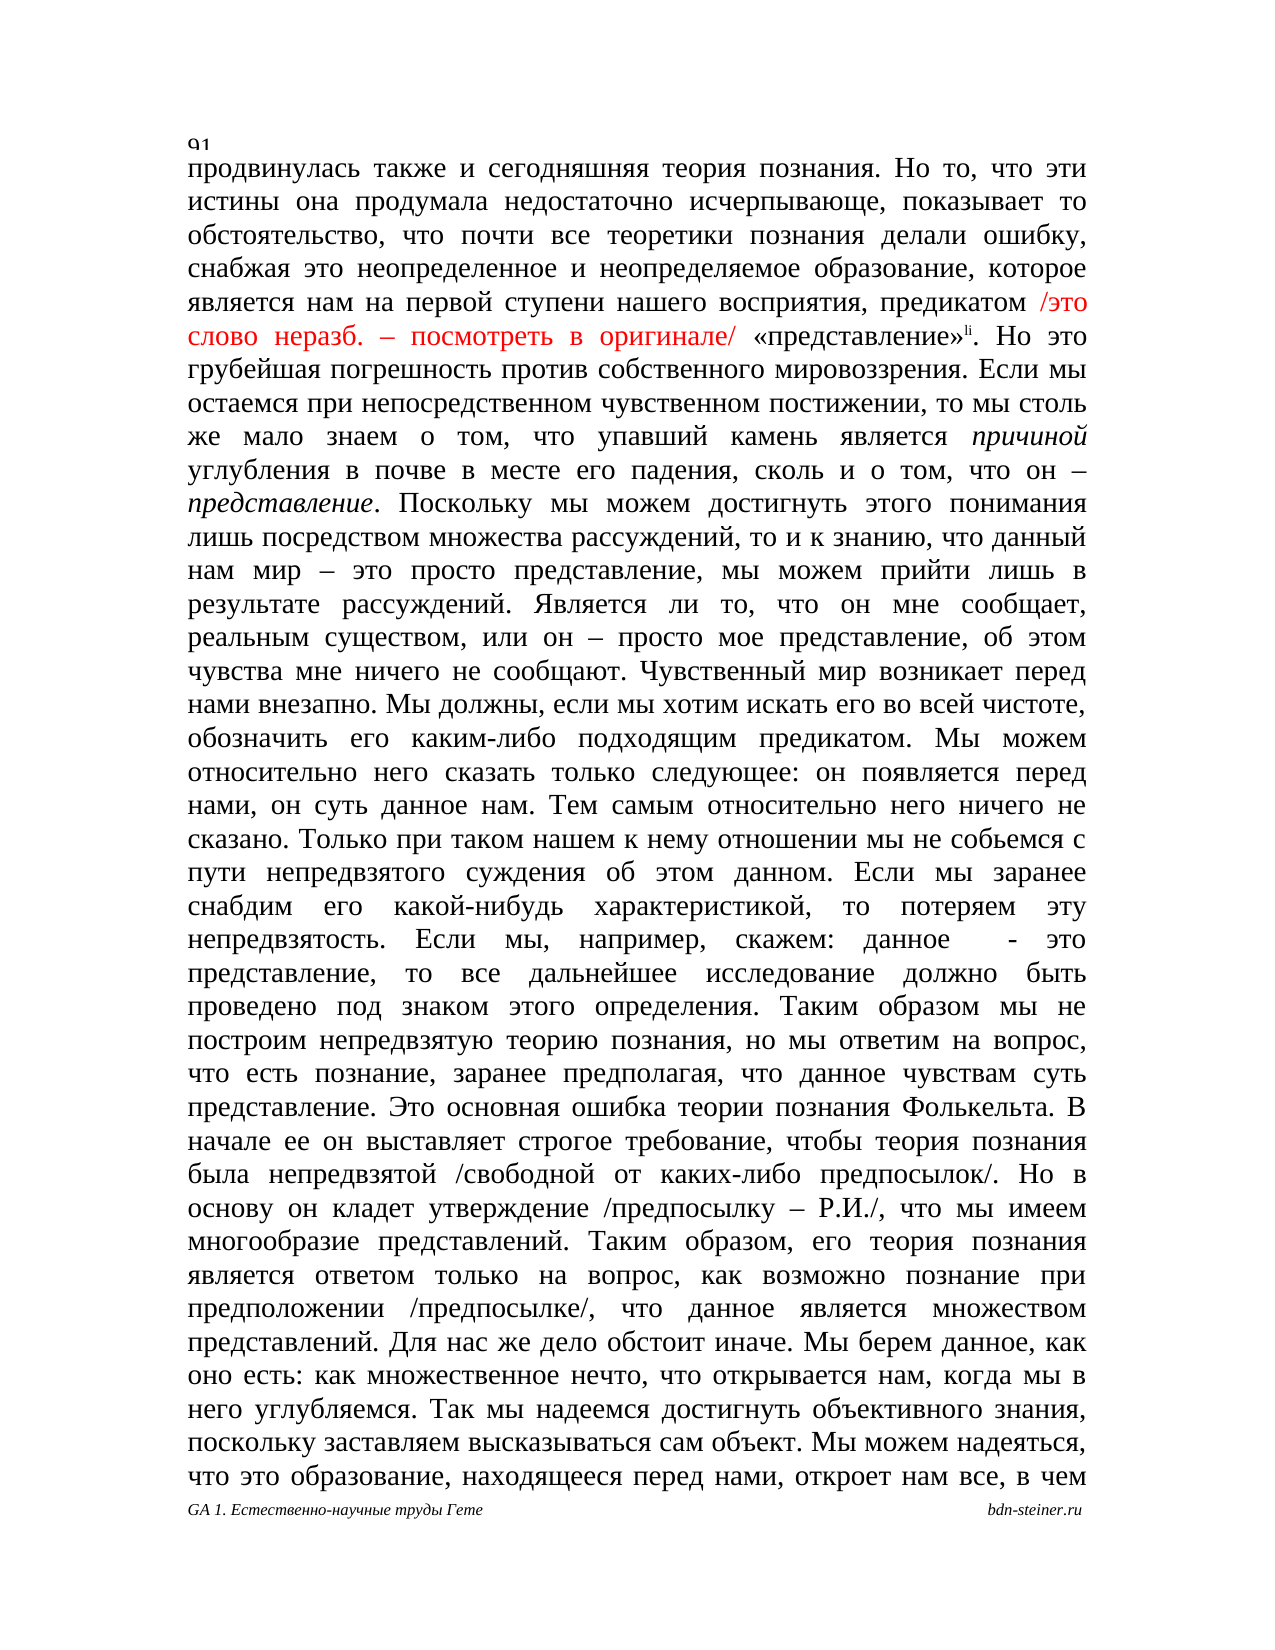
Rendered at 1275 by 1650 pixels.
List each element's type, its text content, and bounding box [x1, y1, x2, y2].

text продвинулась также и сегодняшняя теория познания. Но то, что эти истины она продумала недостаточно исчерпывающе, показывает то обстоятельство, что почти все теоретики познания делали ошибку, снабжая это неопределенное и неопределяемое образование, которое является нам на первой ступени нашего восприятия, предикатом /это слово неразб. – посмотреть в оригинале/ «представление». Но это грубейшая погрешность против собственного мировоззрения. Если мы остаемся при непосредственном чувственном постижении, то мы столь же мало знаем о том, что упавший камень является причиной углубления в почве в месте его падения, сколь и о том, что он – представление. Поскольку мы можем достигнуть этого понимания лишь посредством множества рассуждений, то и к знанию, что данный нам мир – это просто представление, мы можем прийти лишь в результате рассуждений. Является ли то, что он мне сообщает, реальным существом, или он – просто мое представление, об этом чувства мне ничего не сообщают. Чувственный мир возникает перед нами внезапно. Мы должны, если мы хотим искать его во всей чистоте, обозначить его каким-либо подходящим предикатом. Мы можем относительно него сказать только следующее: он появляется перед нами, он суть данное нам. Тем самым относительно него ничего не сказано. Только при таком нашем к нему отношении мы не собьемся с пути непредвзятого суждения об этом данном. Если мы заранее снабдим его какой-нибудь характеристикой, то потеряем эту непредвзятость. Если мы, например, скажем: данное - это представление, то все дальнейшее исследование должно быть проведено под знаком этого определения. Таким образом мы не построим непредвзятую теорию познания, но мы ответим на вопрос, что есть познание, заранее предполагая, что данное чувствам суть представление. Это основная ошибка теории познания Фолькельта. В начале ее он выставляет строгое требование, чтобы теория познания была непредвзятой /свободной от каких-либо предпосылок/. Но в основу он кладет утверждение /предпосылку – Р.И./, что мы имеем многообразие представлений. Таким образом, его теория познания является ответом только на вопрос, как возможно познание при предположении /предпосылке/, что данное является множеством представлений. Для нас же дело обстоит иначе. Мы берем данное, как оно есть: как множественное нечто, что открывается нам, когда мы в него углубляемся. Так мы надеемся достигнуть объективного знания, поскольку заставляем высказываться сам объект. Мы можем надеяться, что это образование, находящееся перед нами, откроет нам все, в чем [187, 150, 1087, 1492]
